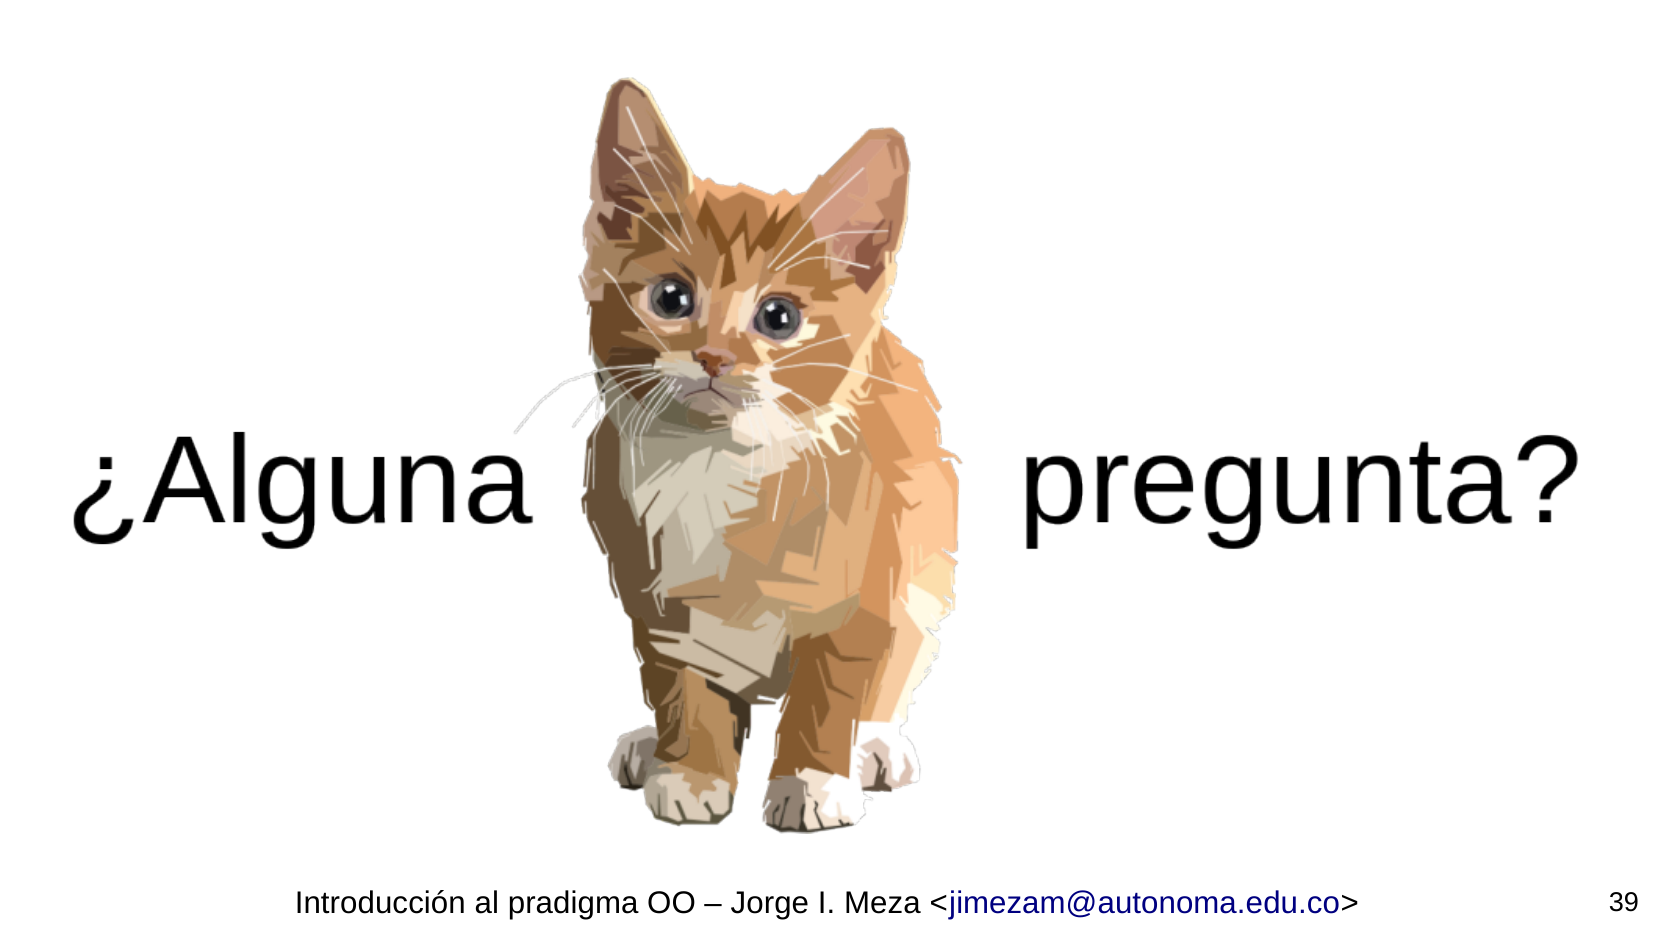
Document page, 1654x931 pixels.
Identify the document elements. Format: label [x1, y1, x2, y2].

picture [19, 77, 1630, 834]
